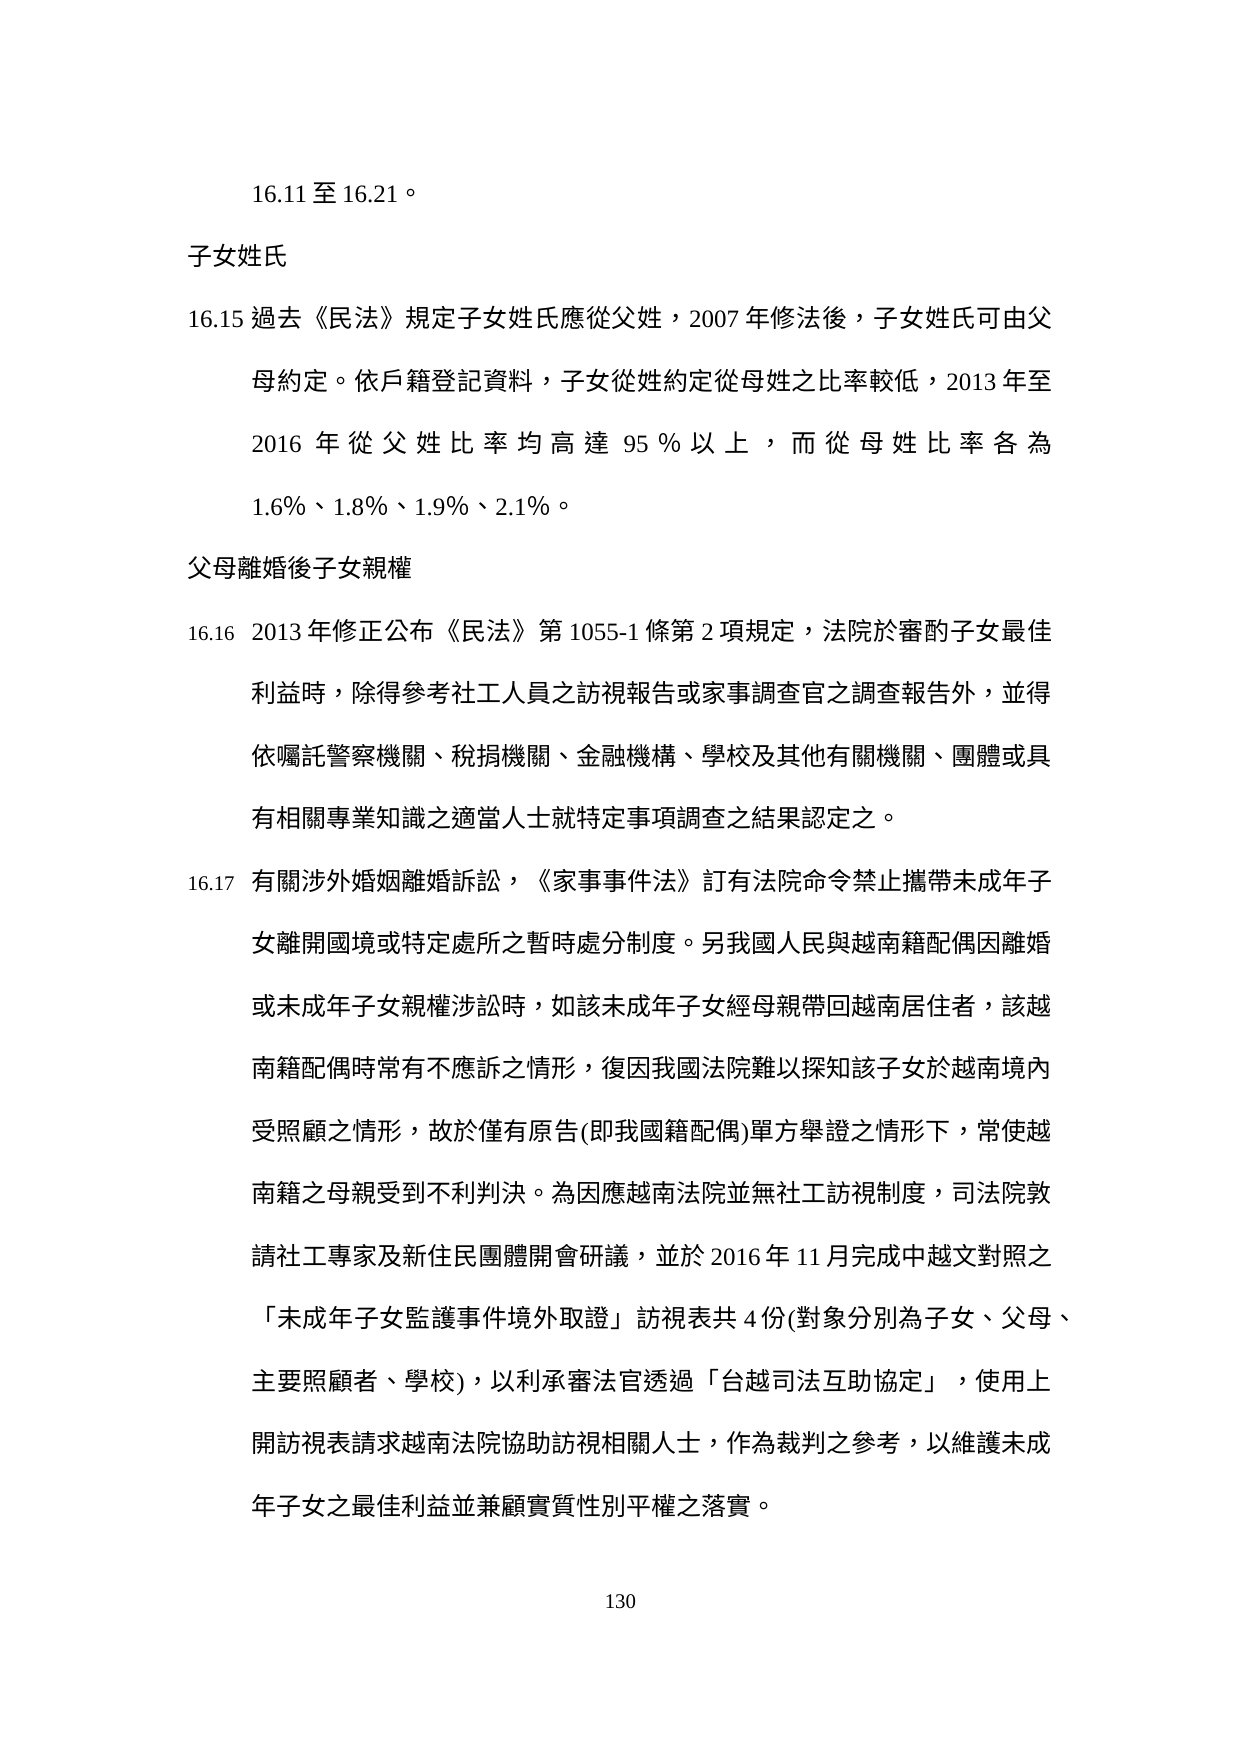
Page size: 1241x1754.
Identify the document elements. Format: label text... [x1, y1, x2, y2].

list 16.11至16.21。 [187, 150, 1053, 212]
list 有關涉外婚姻離婚訴訟，《家事事件法》訂有法院命令禁止攜帶未成年子女離開國境或特定處所之暫時處分制度。另我國人民與越南籍配偶因離婚或未成年子女親權涉訟時，如該未成年子女經母親帶回越南居住者，該越南籍配偶時常有不應訴之情形，復因我國法院難以探知該子女於越南境內受照顧之情形，故於僅有原告(即我國籍配偶)單方舉證之情形下，常使越南籍之母親受到不利判決。為因應越南法院並無社工訪視制度，司法院敦請社工專家及新住民團體開會研議，並於2016年11月完成中越文對照之「未成年子女監護事件境外取證」訪視表共4份(對象分別為子女、父母、主要照顧者、學校)，以利承審法官透過「台越司法互助協定」，使用上開訪視表請求越南法院協助訪視相關人士，作為裁判之參考，以維護未成年子女之最佳利益並兼顧實質性別平權之落實。 [187, 837, 1053, 1525]
list 2013年修正公布《民法》第1055-1條第2項規定，法院於審酌子女最佳利益時，除得參考社工人員之訪視報告或家事調查官之調查報告外，並得依囑託警察機關、稅捐機關、金融機構、學校及其他有關機關、團體或具有相關專業知識之適當人士就特定事項調查之結果認定之。 [187, 587, 1053, 837]
text 子女姓氏 [187, 212, 1053, 275]
text 父母離婚後子女親權 [187, 525, 1053, 587]
list 過去《民法》規定子女姓氏應從父姓，2007年修法後，子女姓氏可由父母約定。依戶籍登記資料，子女從姓約定從母姓之比率較低，2013年至2016年從父姓比率均高達95％以上，而從母姓比率各為1.6％、1.8％、1.9％、2.1％。 [187, 275, 1053, 525]
